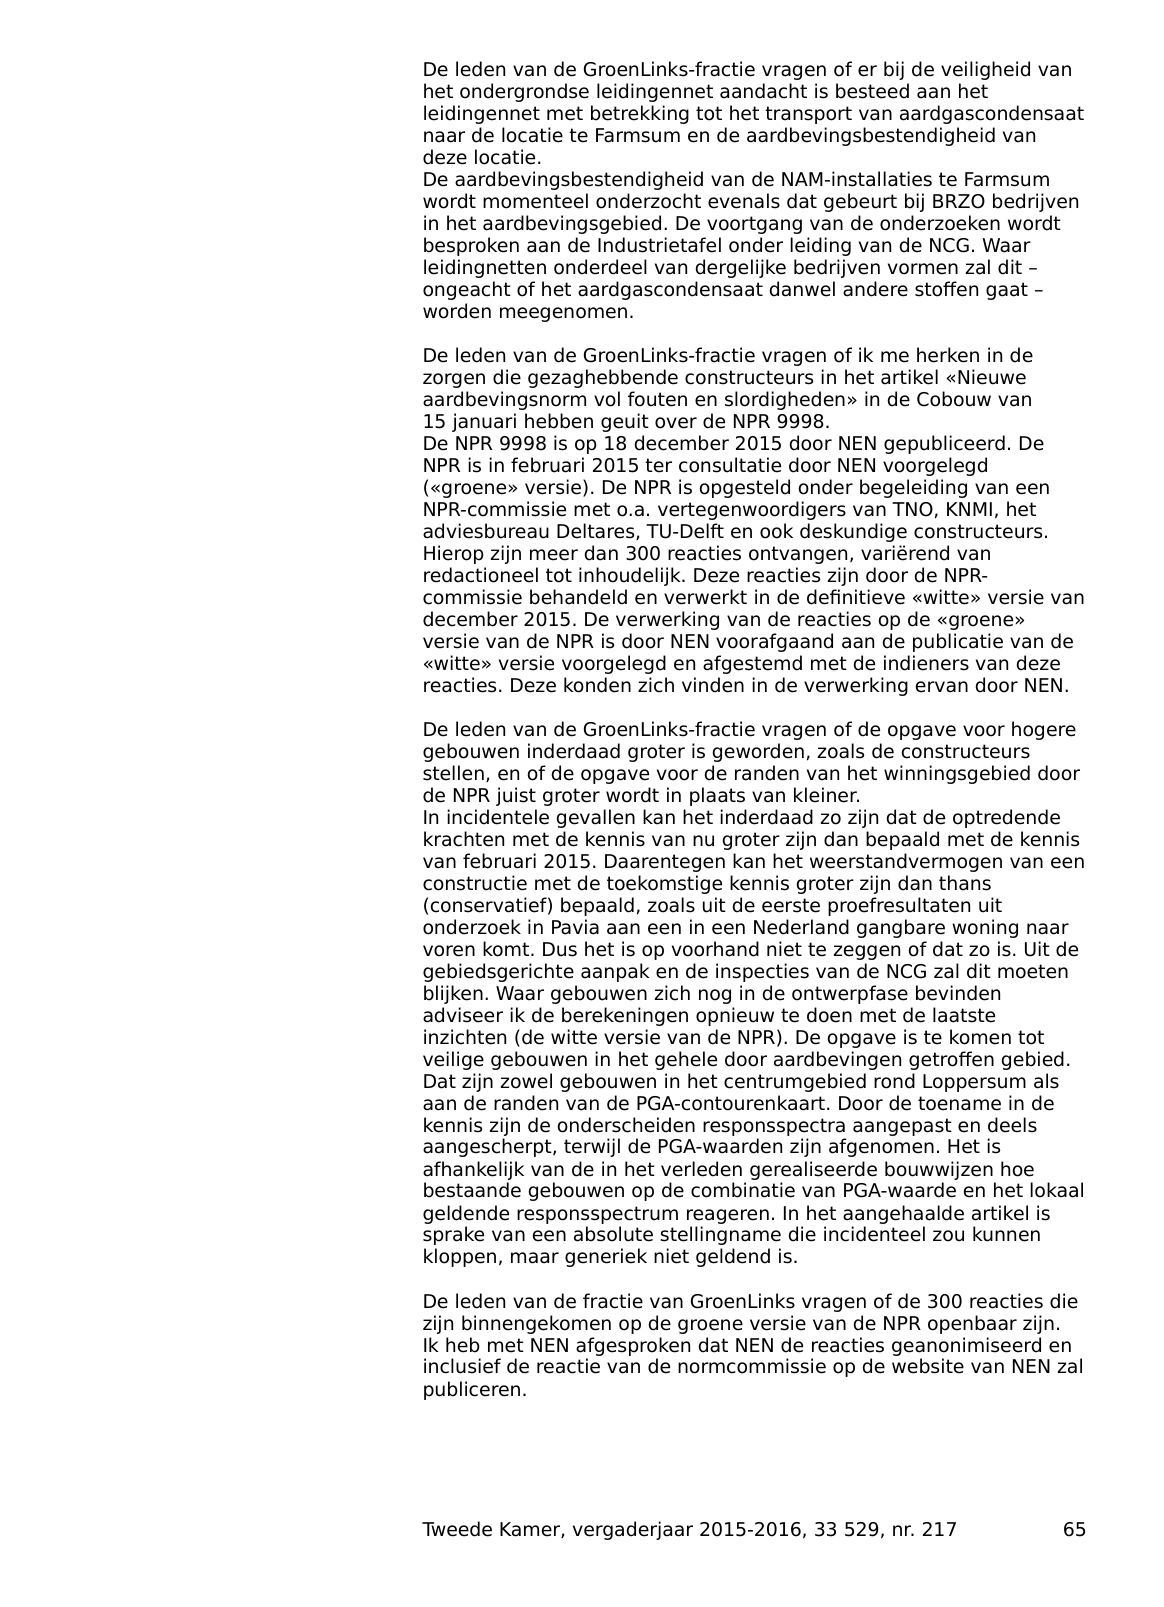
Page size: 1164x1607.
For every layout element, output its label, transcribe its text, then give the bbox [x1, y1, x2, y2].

text In incidentele gevallen kan het inderdaad zo zijn dat de optredende krachten met de kennis van nu groter zijn dan bepaald met de kennis van februari 2015. Daarentegen kan het weerstandvermogen van een constructie met de toekomstige kennis groter zijn dan thans (conservatief) bepaald, zoals uit de eerste proefresultaten uit onderzoek in Pavia aan een in een Nederland gangbare woning naar voren komt. Dus het is op voorhand niet te zeggen of dat zo is. Uit de gebiedsgerichte aanpak en de inspecties van de NCG zal dit moeten blijken. Waar gebouwen zich nog in de ontwerpfase bevinden adviseer ik de berekeningen opnieuw te doen met de laatste inzichten (de witte versie van de NPR). De opgave is te komen tot veilige gebouwen in het gehele door aardbevingen getroffen gebied. Dat zijn zowel gebouwen in het centrumgebied rond Loppersum als aan de randen van de PGA-contourenkaart. Door de toename in de kennis zijn de onderscheiden responsspectra aangepast en deels aangescherpt, terwijl de PGA-waarden zijn afgenomen. Het is afhankelijk van de in het verleden gerealiseerde bouwwijzen hoe bestaande gebouwen op de combinatie van PGA-waarde en het lokaal geldende responsspectrum reageren. In het aangehaalde artikel is sprake van een absolute stellingname die incidenteel zou kunnen kloppen, maar generiek niet geldend is. [422, 807, 1087, 1268]
text Ik heb met NEN afgesproken dat NEN de reacties geanonimiseerd en inclusief de reactie van de normcommissie op de website van NEN zal publiceren. [422, 1334, 1087, 1400]
text De leden van de GroenLinks-fractie vragen of de opgave voor hogere gebouwen inderdaad groter is geworden, zoals de constructeurs stellen, en of de opgave voor de randen van het winningsgebied door de NPR juist groter wordt in plaats van kleiner. [422, 719, 1087, 807]
text De aardbevingsbestendigheid van de NAM-installaties te Farmsum wordt momenteel onderzocht evenals dat gebeurt bij BRZO bedrijven in het aardbevingsgebied. De voortgang van de onderzoeken wordt besproken aan de Industrietafel onder leiding van de NCG. Waar leidingnetten onderdeel van dergelijke bedrijven vormen zal dit – ongeacht of het aardgascondensaat danwel andere stoffen gaat – worden meegenomen. [422, 169, 1087, 323]
text De leden van de fractie van GroenLinks vragen of de 300 reacties die zijn binnengekomen op de groene versie van de NPR openbaar zijn. [422, 1291, 1087, 1334]
text De NPR 9998 is op 18 december 2015 door NEN gepubliceerd. De NPR is in februari 2015 ter consultatie door NEN voorgelegd («groene» versie). De NPR is opgesteld onder begeleiding van een NPR-commissie met o.a. vertegenwoordigers van TNO, KNMI, het adviesbureau Deltares, TU-Delft en ook deskundige constructeurs. Hierop zijn meer dan 300 reacties ontvangen, variërend van redactioneel tot inhoudelijk. Deze reacties zijn door de NPR-commissie behandeld en verwerkt in de definitieve «witte» versie van december 2015. De verwerking van de reacties op de «groene» versie van de NPR is door NEN voorafgaand aan de publicatie van de «witte» versie voorgelegd en afgestemd met de indieners van deze reacties. Deze konden zich vinden in de verwerking ervan door NEN. [422, 433, 1087, 697]
text De leden van de GroenLinks-fractie vragen of er bij de veiligheid van het ondergrondse leidingennet aandacht is besteed aan het leidingennet met betrekking tot het transport van aardgascondensaat naar de locatie te Farmsum en de aardbevingsbestendigheid van deze locatie. [422, 59, 1087, 169]
text De leden van de GroenLinks-fractie vragen of ik me herken in de zorgen die gezaghebbende constructeurs in het artikel «Nieuwe aardbevingsnorm vol fouten en slordigheden» in de Cobouw van 15 januari hebben geuit over de NPR 9998. [422, 345, 1087, 433]
